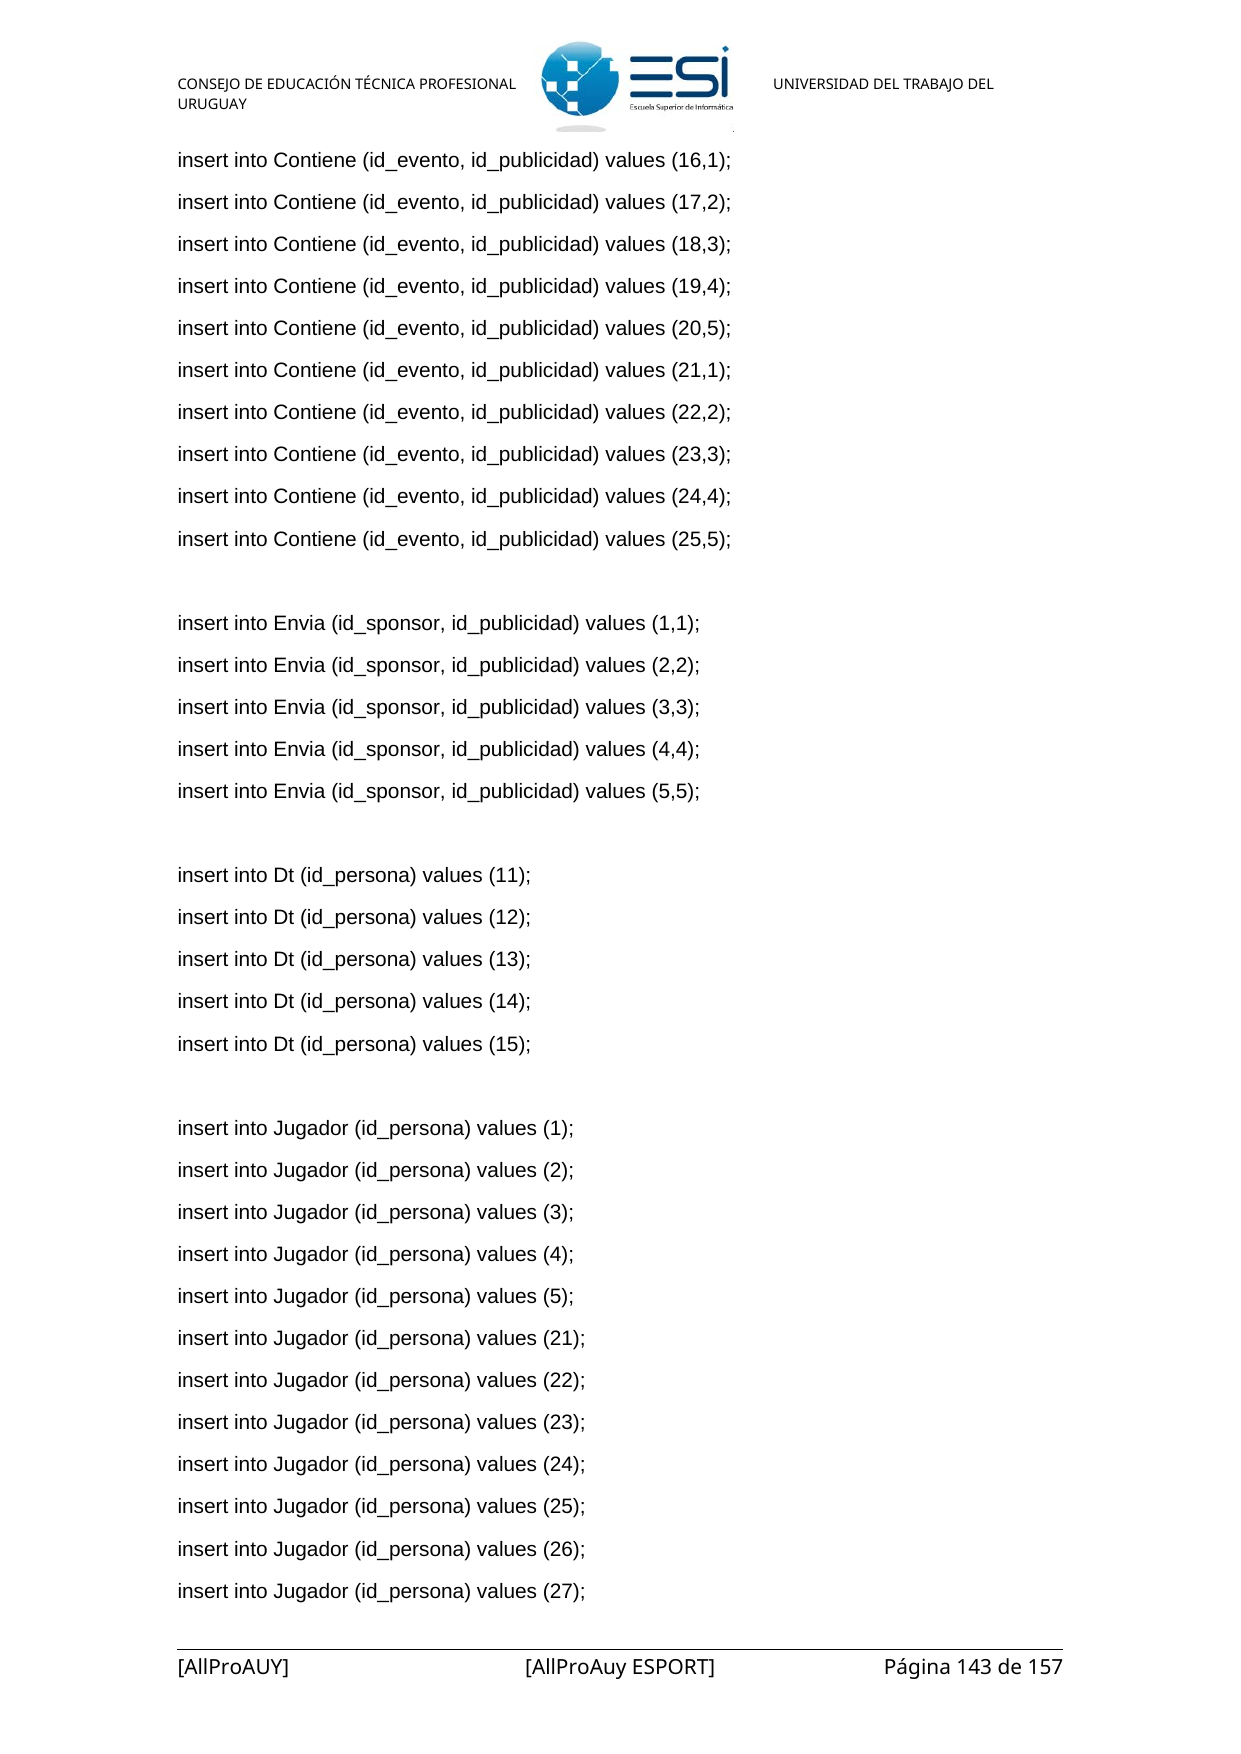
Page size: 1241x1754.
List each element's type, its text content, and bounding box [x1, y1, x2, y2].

text insert into Dt (id_persona) values (11); [177, 863, 1063, 887]
text insert into Jugador (id_persona) values (3); [177, 1200, 1063, 1224]
text insert into Contiene (id_evento, id_publicidad) values (22,2); [177, 400, 1063, 424]
text insert into Contiene (id_evento, id_publicidad) values (16,1); [177, 148, 1063, 172]
text insert into Envia (id_sponsor, id_publicidad) values (1,1); [177, 611, 1063, 634]
text insert into Dt (id_persona) values (14); [177, 989, 1063, 1013]
text insert into Jugador (id_persona) values (25); [177, 1494, 1063, 1518]
text insert into Jugador (id_persona) values (21); [177, 1326, 1063, 1350]
text insert into Contiene (id_evento, id_publicidad) values (20,5); [177, 316, 1063, 340]
text insert into Dt (id_persona) values (13); [177, 947, 1063, 971]
text insert into Envia (id_sponsor, id_publicidad) values (3,3); [177, 695, 1063, 719]
text insert into Envia (id_sponsor, id_publicidad) values (5,5); [177, 779, 1063, 803]
picture [534, 39, 734, 132]
text insert into Contiene (id_evento, id_publicidad) values (19,4); [177, 274, 1063, 298]
text insert into Jugador (id_persona) values (5); [177, 1284, 1063, 1308]
text insert into Dt (id_persona) values (12); [177, 905, 1063, 929]
text insert into Contiene (id_evento, id_publicidad) values (17,2); [177, 190, 1063, 214]
text insert into Jugador (id_persona) values (2); [177, 1158, 1063, 1182]
text insert into Contiene (id_evento, id_publicidad) values (21,1); [177, 358, 1063, 382]
text insert into Jugador (id_persona) values (27); [177, 1578, 1063, 1602]
text insert into Jugador (id_persona) values (1); [177, 1116, 1063, 1139]
text insert into Dt (id_persona) values (15); [177, 1031, 1063, 1055]
text insert into Envia (id_sponsor, id_publicidad) values (4,4); [177, 737, 1063, 761]
text insert into Contiene (id_evento, id_publicidad) values (18,3); [177, 232, 1063, 256]
text insert into Jugador (id_persona) values (22); [177, 1368, 1063, 1392]
text insert into Contiene (id_evento, id_publicidad) values (25,5); [177, 526, 1063, 550]
text insert into Envia (id_sponsor, id_publicidad) values (2,2); [177, 653, 1063, 677]
text insert into Jugador (id_persona) values (4); [177, 1242, 1063, 1266]
text insert into Jugador (id_persona) values (26); [177, 1536, 1063, 1560]
text insert into Contiene (id_evento, id_publicidad) values (23,3); [177, 442, 1063, 466]
text insert into Jugador (id_persona) values (24); [177, 1452, 1063, 1476]
text insert into Contiene (id_evento, id_publicidad) values (24,4); [177, 484, 1063, 508]
text insert into Jugador (id_persona) values (23); [177, 1410, 1063, 1434]
